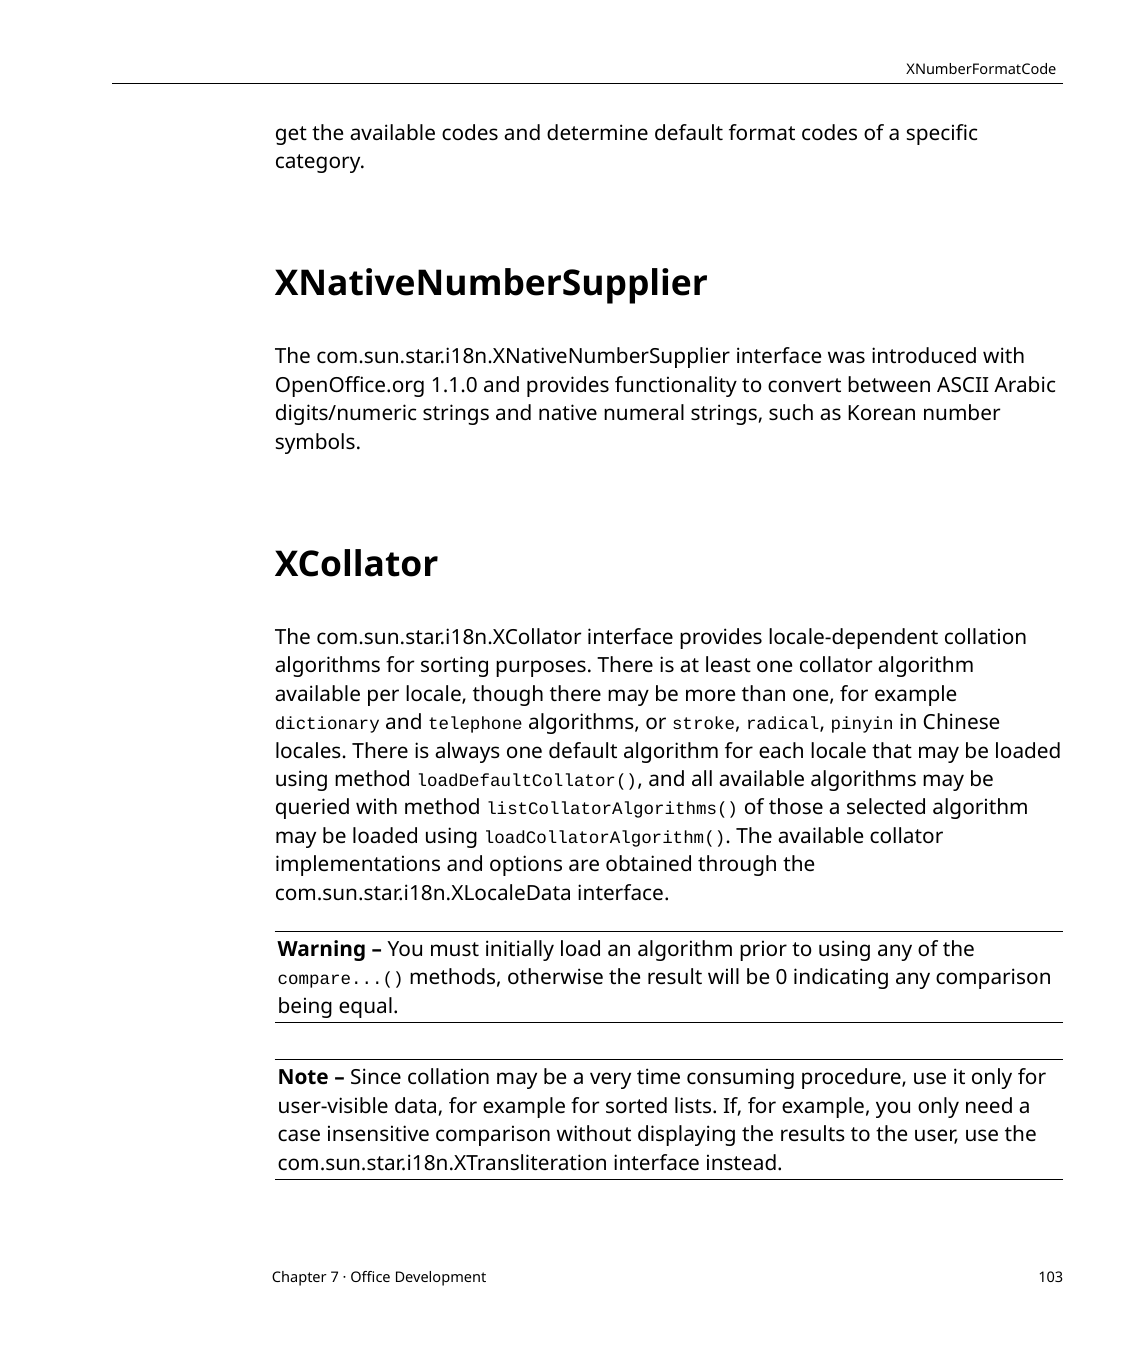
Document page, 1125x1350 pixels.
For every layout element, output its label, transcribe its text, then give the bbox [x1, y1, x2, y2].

list Since collation may be a very time consuming procedure, use it only for user-visible data, for example for sorted lists. If, for example, you only need a case insensitive comparison without displaying the results to the user, use the com.sun.star.i18n.XTransliteration interface instead. [274, 1060, 1063, 1179]
text The com.sun.star.i18n.XCollator interface provides locale-dependent collation algorithms for sorting purposes. There is at least one collator algorithm available per locale, though there may be more than one, for example dictionary and telephone algorithms, or stroke, radical, pinyin in Chinese locales. There is always one default algorithm for each locale that may be loaded using method loadDefaultCollator(), and all available algorithms may be queried with method listCollatorAlgorithms() of those a selected algorithm may be loaded using loadCollatorAlgorithm(). The available collator implementations and options are obtained through the com.sun.star.i18n.XLocaleData interface. [274, 622, 1063, 906]
list You must initially load an algorithm prior to using any of the compare...() methods, otherwise the result will be 0 indicating any comparison being equal. [274, 932, 1063, 1022]
subtitle XNativeNumberSupplier [274, 258, 1063, 306]
text get the available codes and determine default format codes of a specific category. [274, 118, 1063, 175]
subtitle XCollator [274, 538, 1063, 586]
text The com.sun.star.i18n.XNativeNumberSupplier interface was introduced with OpenOffice.org 1.1.0 and provides functionality to convert between ASCII Arabic digits/numeric strings and native numeral strings, such as Korean number symbols. [274, 342, 1063, 455]
